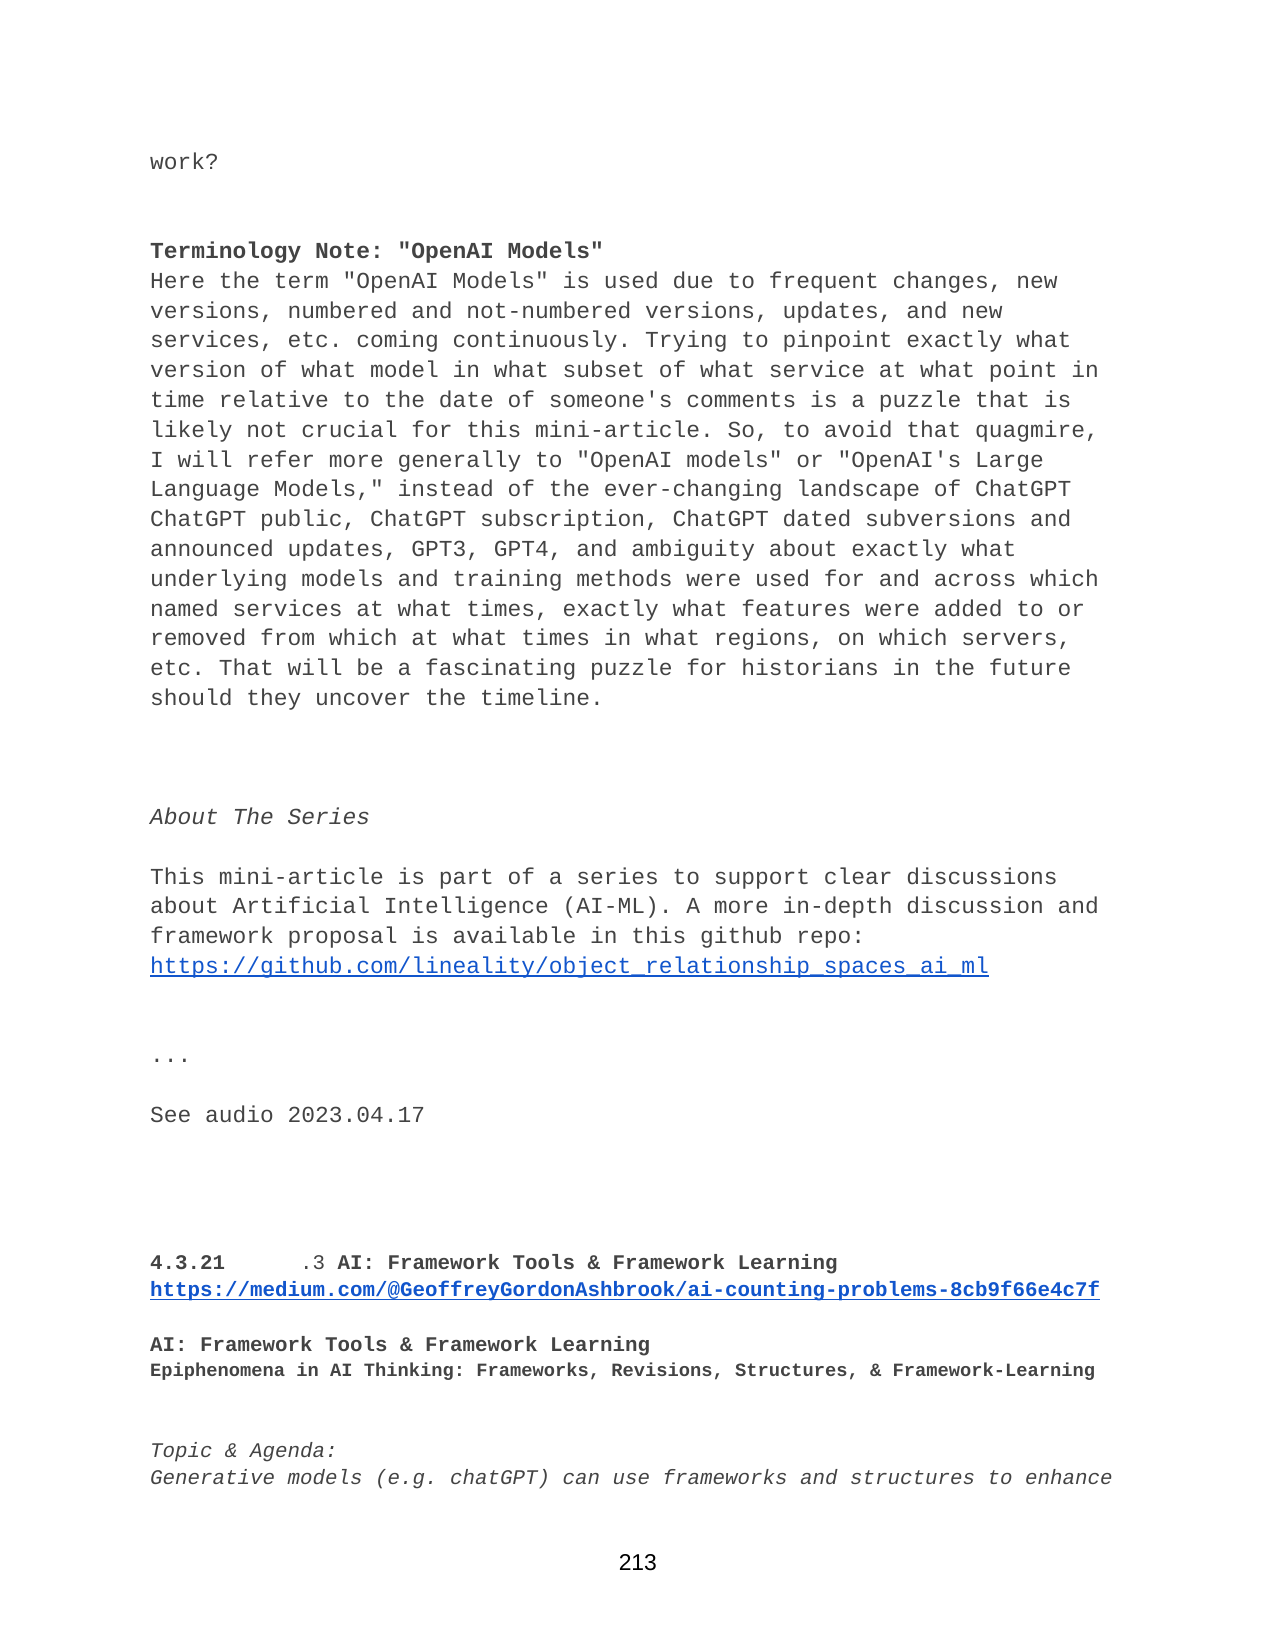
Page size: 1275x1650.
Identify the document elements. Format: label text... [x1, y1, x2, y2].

text About The Series [150, 805, 1125, 831]
text This mini-article is part of a series to support clear discussions about Artificial Intelligence (AI-ML). A more in-depth discussion and framework proposal is available in this github repo: [150, 865, 1125, 951]
text Here the term "OpenAI Models" is used due to frequent changes, new versions, numbered and not-numbered versions, updates, and new services, etc. coming continuously. Trying to pinpoint exactly what version of what model in what subset of what service at what point in time relative to the date of someone's comments is a puzzle that is likely not crucial for this mini-article. So, to avoid that quagmire, I will refer more generally to "OpenAI models" or "OpenAI's Large Language Models," instead of the ever-changing landscape of ChatGPT ChatGPT public, ChatGPT subscription, ChatGPT dated subversions and announced updates, GPT3, GPT4, and ambiguity about exactly what underlying models and training methods were used for and across which named services at what times, exactly what features were added to or removed from which at what times in what regions, on which servers, etc. That will be a fascinating puzzle for historians in the future should they uncover the timeline. [150, 269, 1125, 712]
text https://medium.com/@GeoffreyGordonAshbrook/ai-counting-problems-8cb9f66e4c7f [150, 1279, 1125, 1303]
text See audio 2023.04.17 [150, 1103, 1125, 1129]
text Terminology Note: "OpenAI Models" [150, 239, 1125, 265]
text Topic & Agenda: [150, 1440, 1125, 1463]
text 4.3.21 .3 AI: Framework Tools & Framework Learning [150, 1252, 1125, 1276]
text work? [150, 150, 1125, 176]
text AI: Framework Tools & Framework Learning [150, 1334, 1125, 1357]
text Generative models (e.g. chatGPT) can use frameworks and structures to enhance [150, 1467, 1125, 1491]
text ... [150, 1044, 1125, 1070]
text https://github.com/lineality/object_relationship_spaces_ai_ml [150, 954, 1125, 980]
text Epiphenomena in AI Thinking: Frameworks, Revisions, Structures, & Framework-Learning [150, 1361, 1125, 1382]
